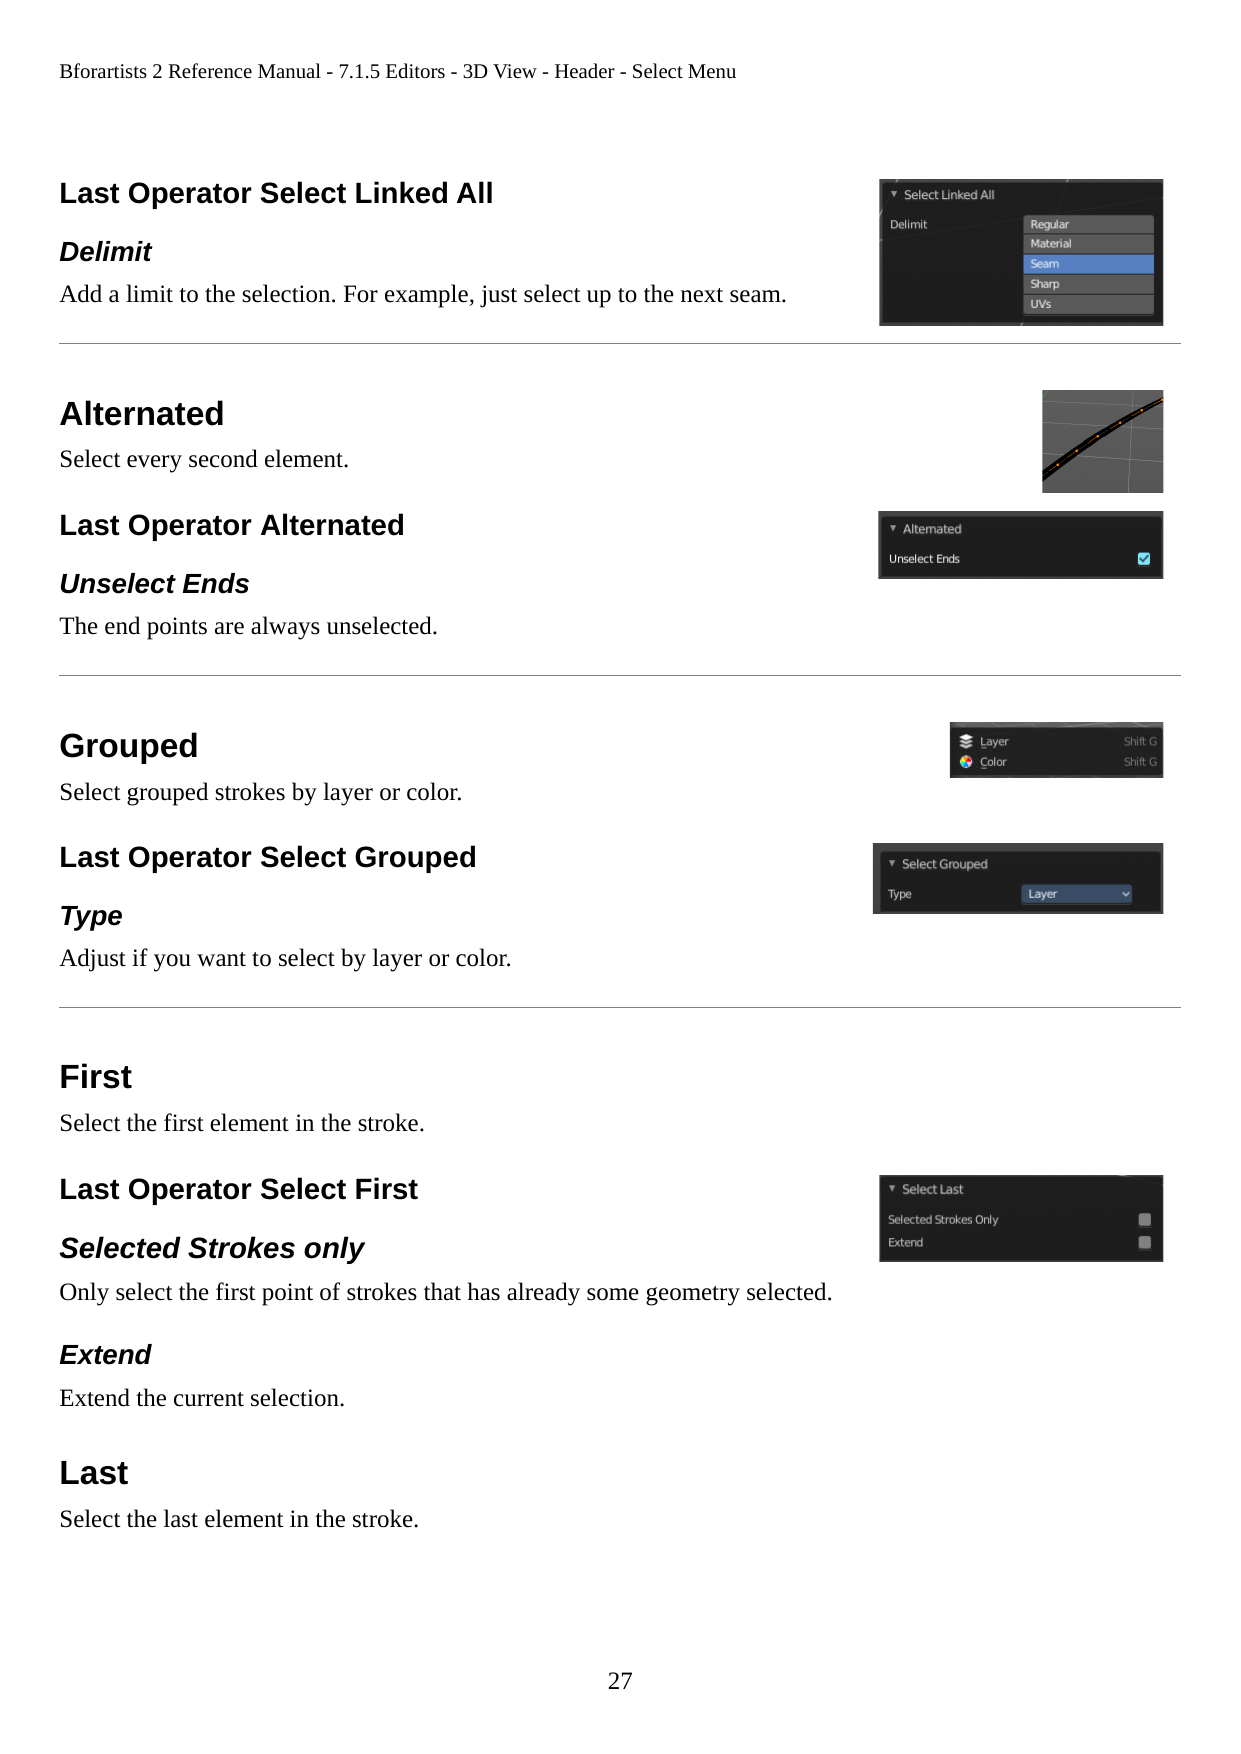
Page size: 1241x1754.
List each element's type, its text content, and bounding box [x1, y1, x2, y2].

subtitle [1164, 235, 1181, 267]
subtitle Last Operator Select Grouped [59, 840, 1181, 874]
text Select the first element in the stroke. [59, 1108, 1181, 1137]
subtitle Last Operator Select Linked All [59, 176, 1181, 210]
subtitle First [59, 1057, 1181, 1096]
subtitle Extend [59, 1339, 1181, 1371]
picture [872, 843, 1164, 914]
text Select grouped strokes by layer or color. [59, 777, 1181, 805]
subtitle Last Operator Select First [59, 1172, 1181, 1206]
subtitle Alternated [59, 393, 1042, 432]
subtitle Delimit [59, 235, 879, 267]
subtitle Last Operator Alternated [59, 508, 1181, 542]
picture [879, 1175, 1164, 1262]
text Extend the current selection. [59, 1383, 1181, 1412]
text The end points are always unselected. [59, 611, 1181, 640]
subtitle Unselect Ends [59, 567, 1181, 599]
text Add a limit to the selection. For example, just select up to the next seam. [59, 279, 879, 308]
text Only select the first point of strokes that has already some geometry selected. [59, 1277, 1181, 1306]
text Select every second element. [59, 444, 1042, 473]
subtitle Type [59, 899, 1181, 931]
subtitle Last [59, 1453, 1181, 1492]
picture [1042, 390, 1164, 493]
text Adjust if you want to select by layer or color. [59, 943, 1181, 972]
text Select the last element in the stroke. [59, 1504, 1181, 1533]
subtitle Selected Strokes only [59, 1231, 1181, 1265]
picture [878, 511, 1164, 579]
subtitle [1164, 393, 1181, 432]
picture [879, 179, 1164, 326]
subtitle [1164, 725, 1181, 764]
subtitle Grouped [59, 725, 949, 764]
